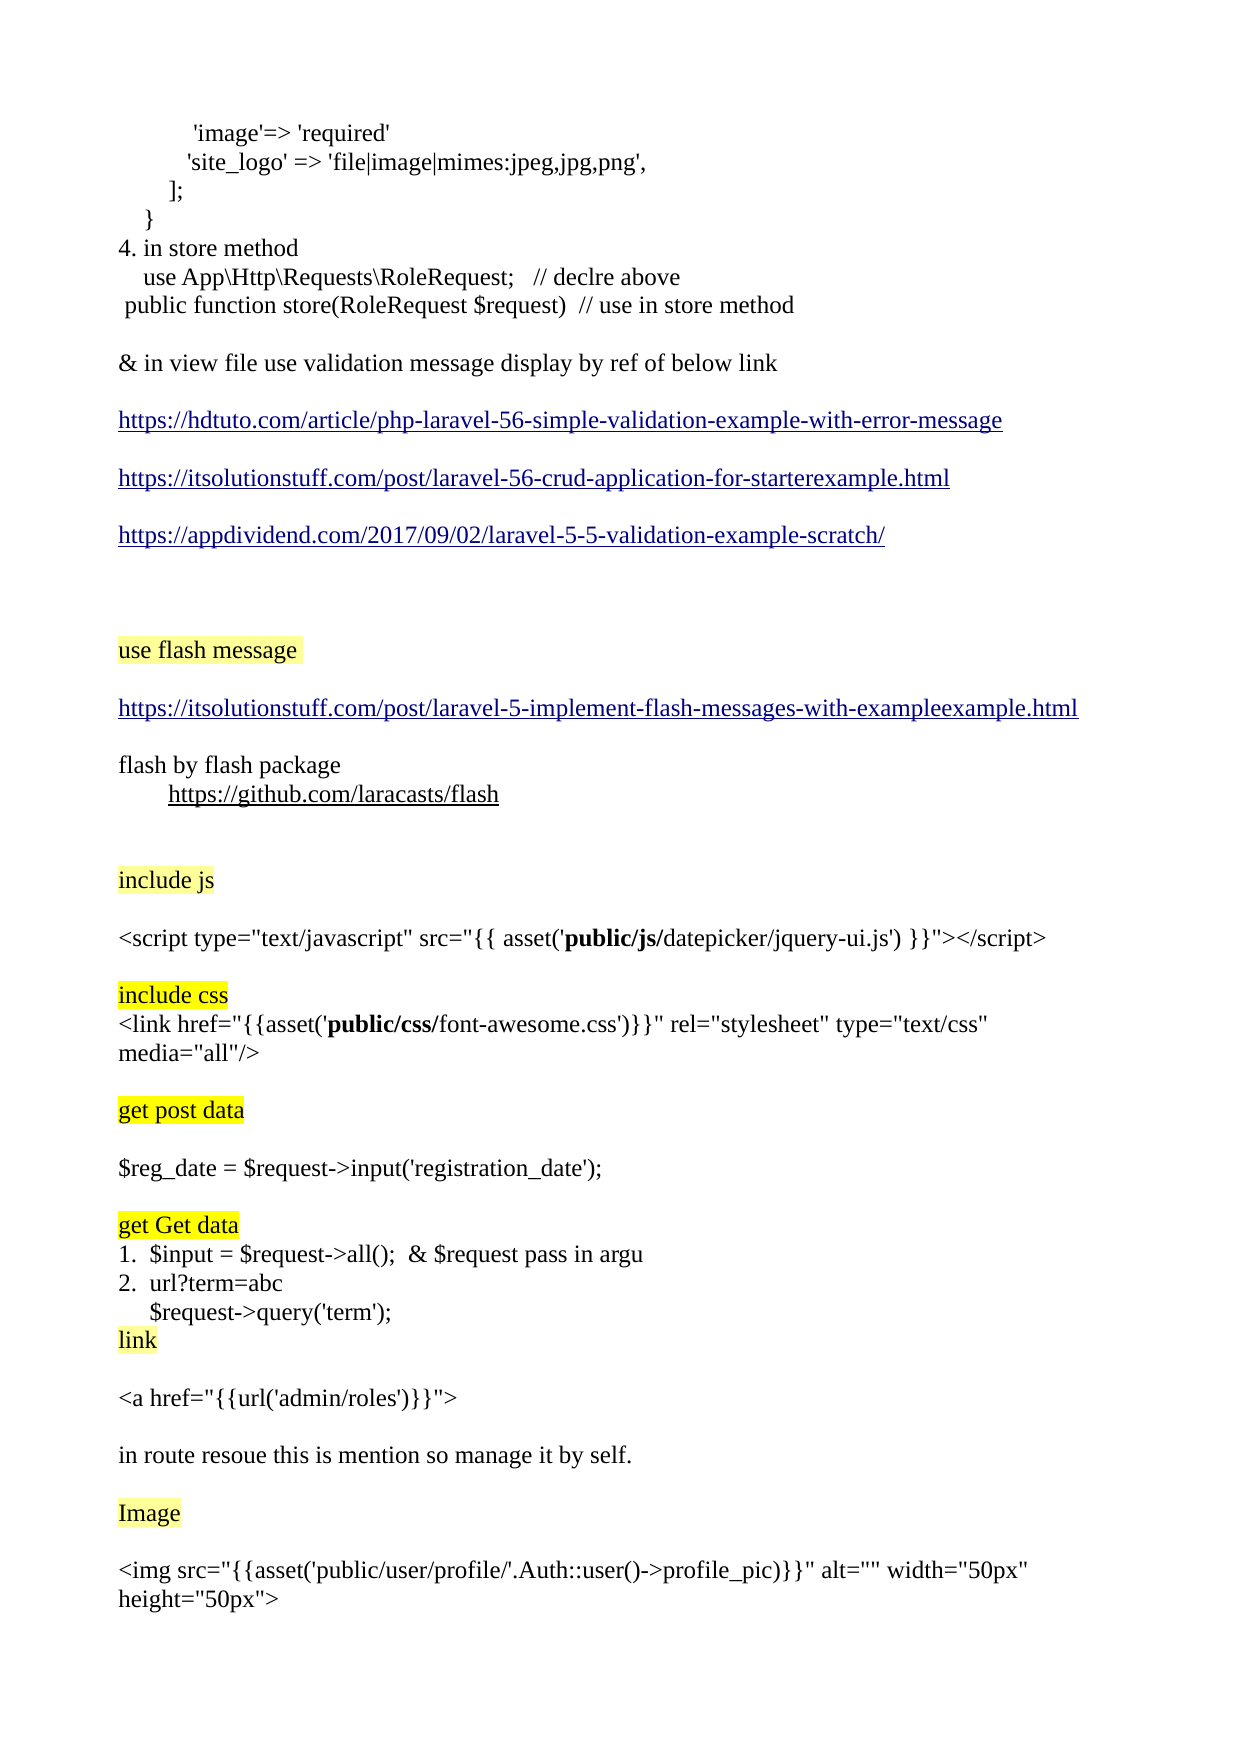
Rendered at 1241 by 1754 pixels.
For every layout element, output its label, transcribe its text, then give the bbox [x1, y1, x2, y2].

text include js [118, 866, 1122, 894]
text <a href="{{url('admin/roles')}}"> [118, 1383, 1122, 1412]
text include css [118, 981, 1122, 1009]
text $request->query('term'); [118, 1297, 1122, 1326]
text 'image'=> 'required' [118, 118, 1122, 147]
text get Get data [118, 1211, 1122, 1239]
text in route resoue this is mention so manage it by self. [118, 1441, 1122, 1469]
text https://itsolutionstuff.com/post/laravel-56-crud-application-for-starterexample.html [118, 463, 1122, 492]
text public function store(RoleRequest $request) // use in store method [118, 291, 1122, 319]
text } [118, 204, 1122, 233]
text $reg_date = $request->input('registration_date'); [118, 1153, 1122, 1182]
text <img src="{{asset('public/user/profile/'.Auth::user()->profile_pic)}}" alt="" width="50px" height="50px"> [118, 1556, 1122, 1613]
text get post data [118, 1096, 1122, 1124]
text flash by flash package [118, 751, 1122, 779]
text use App\Http\Requests\RoleRequest; // declre above [118, 262, 1122, 291]
text use flash message [118, 636, 1122, 664]
text https://itsolutionstuff.com/post/laravel-5-implement-flash-messages-with-exampleexample.html [118, 693, 1122, 722]
text ]; [118, 176, 1122, 204]
text https://hdtuto.com/article/php-laravel-56-simple-validation-example-with-error-message [118, 406, 1122, 434]
text Image [118, 1498, 1122, 1527]
text https://appdividend.com/2017/09/02/laravel-5-5-validation-example-scratch/ [118, 521, 1122, 549]
text https://github.com/laracasts/flash [118, 779, 1122, 808]
text link [118, 1326, 1122, 1354]
text <link href="{{asset('public/css/font-awesome.css')}}" rel="stylesheet" type="text/css" media="all"/> [118, 1009, 1122, 1067]
text 'site_logo' => 'file|image|mimes:jpeg,jpg,png', [118, 147, 1122, 176]
text 2. url?term=abc [118, 1268, 1122, 1297]
text & in view file use validation message display by ref of below link [118, 348, 1122, 377]
text 1. $input = $request->all(); & $request pass in argu [118, 1239, 1122, 1268]
text <script type="text/javascript" src="{{ asset('public/js/datepicker/jquery-ui.js') }}"></script> [118, 923, 1122, 952]
text 4. in store method [118, 233, 1122, 262]
